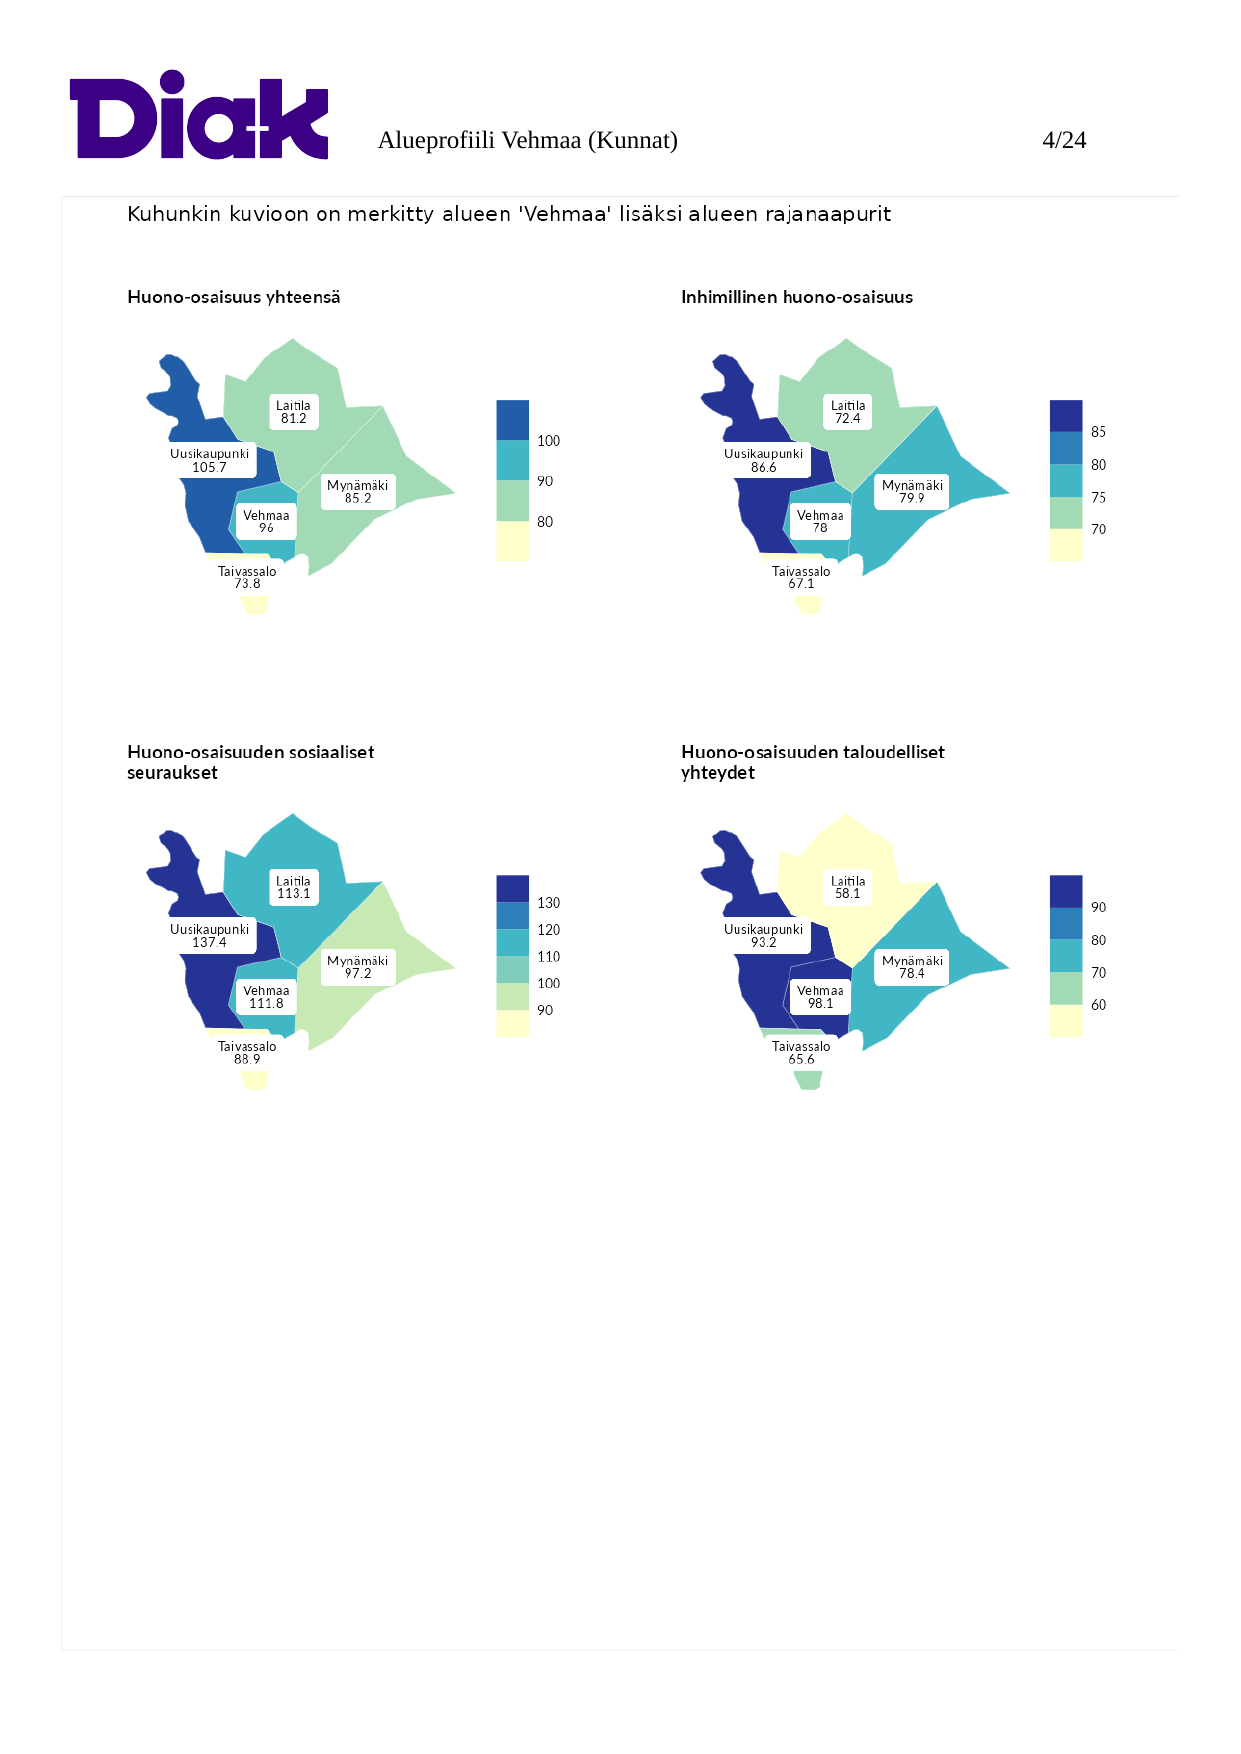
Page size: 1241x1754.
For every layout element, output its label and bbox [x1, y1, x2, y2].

picture [61, 196, 1179, 1651]
